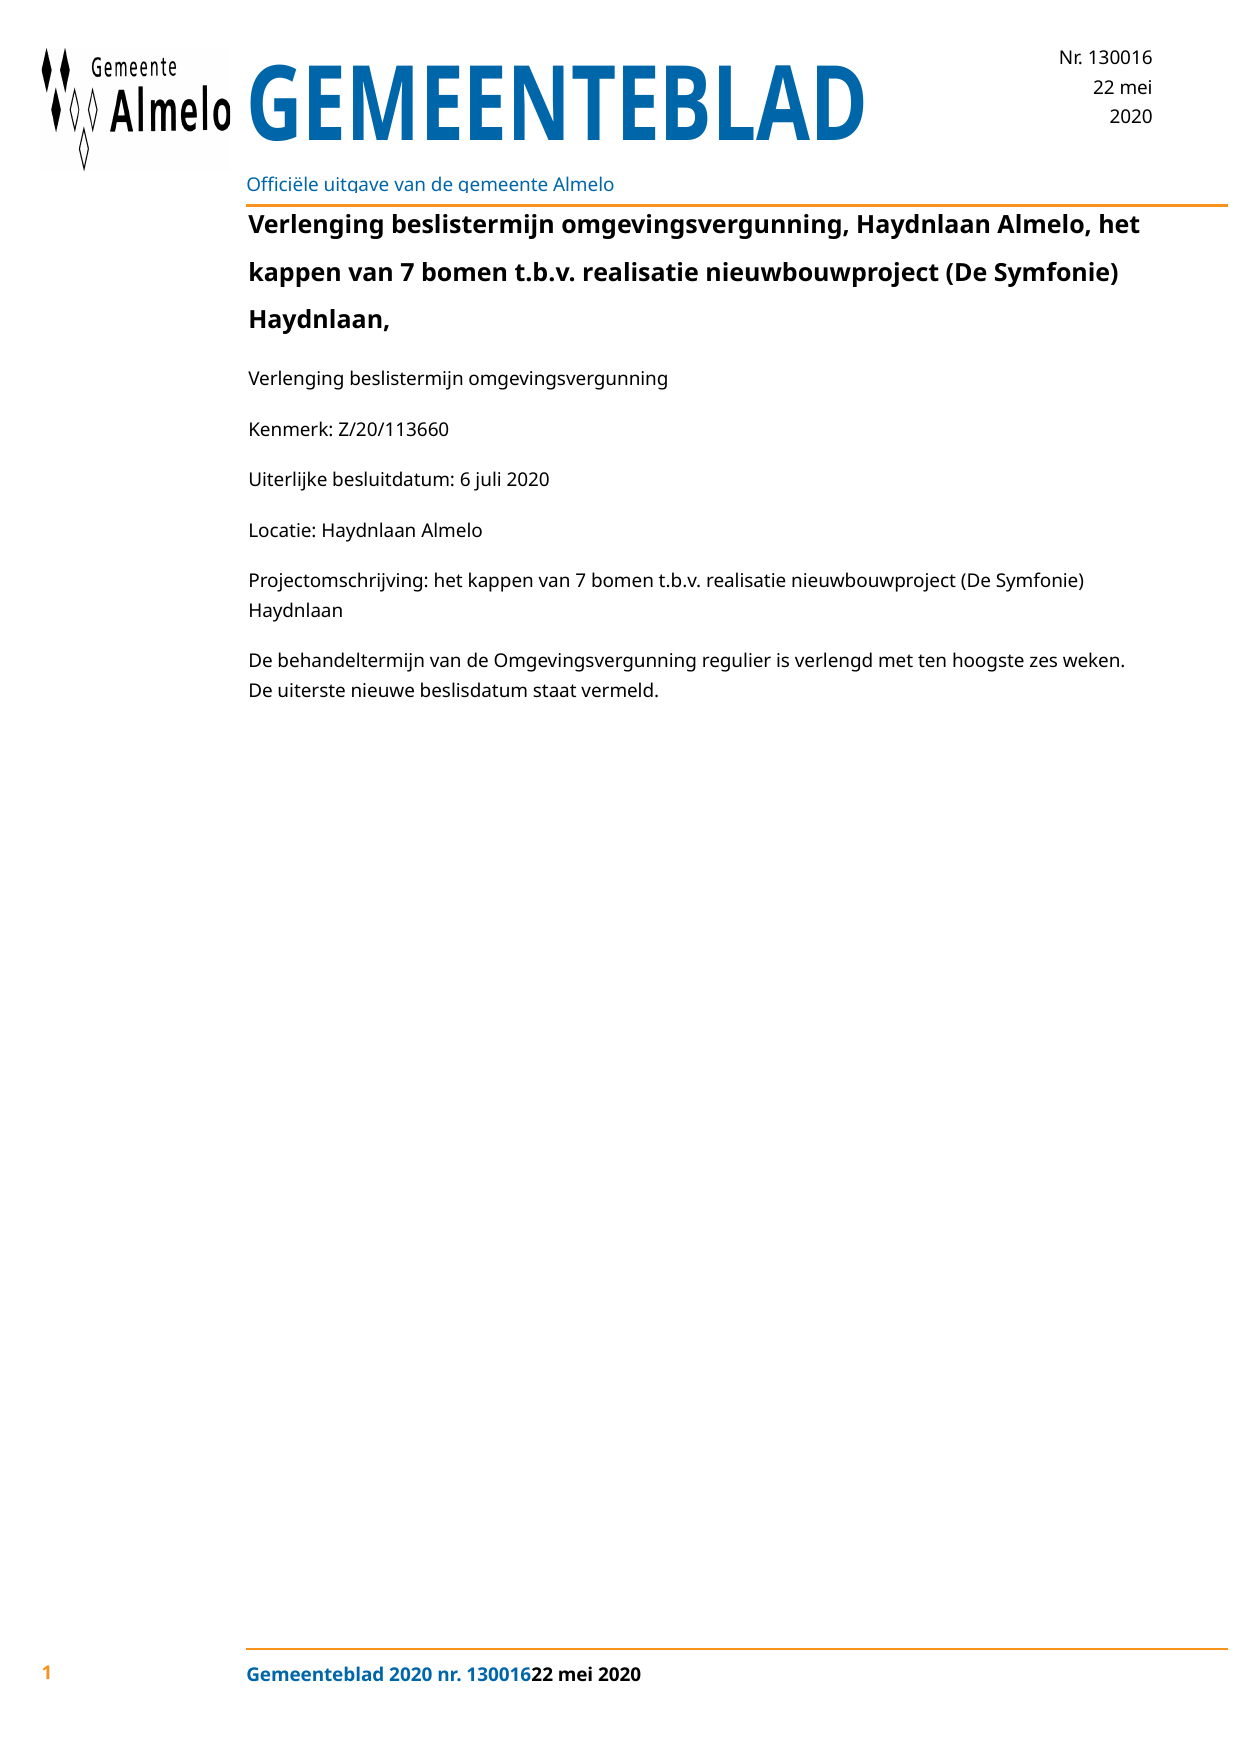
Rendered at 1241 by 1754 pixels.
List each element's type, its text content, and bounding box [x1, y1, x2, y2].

picture [41, 47, 231, 172]
text Locatie: Haydnlaan Almelo [248, 517, 1152, 542]
text De behandeltermijn van de Omgevingsvergunning regulier is verlengd met ten hoogste zes weken. De uiterste nieuwe beslisdatum staat vermeld. [248, 647, 1152, 702]
text Verlenging beslistermijn omgevingsvergunning [248, 366, 1152, 391]
text Uiterlijke besluitdatum: 6 juli 2020 [248, 466, 1152, 492]
text Verlenging beslistermijn omgevingsvergunning, Haydnlaan Almelo, het kappen van 7 bomen t.b.v. realisatie nieuwbouwproject (De Symfonie) Haydnlaan, [248, 207, 1152, 336]
text Projectomschrijving: het kappen van 7 bomen t.b.v. realisatie nieuwbouwproject (De Symfonie) Haydnlaan [248, 567, 1152, 622]
text Kenmerk: Z/20/113660 [248, 416, 1152, 442]
